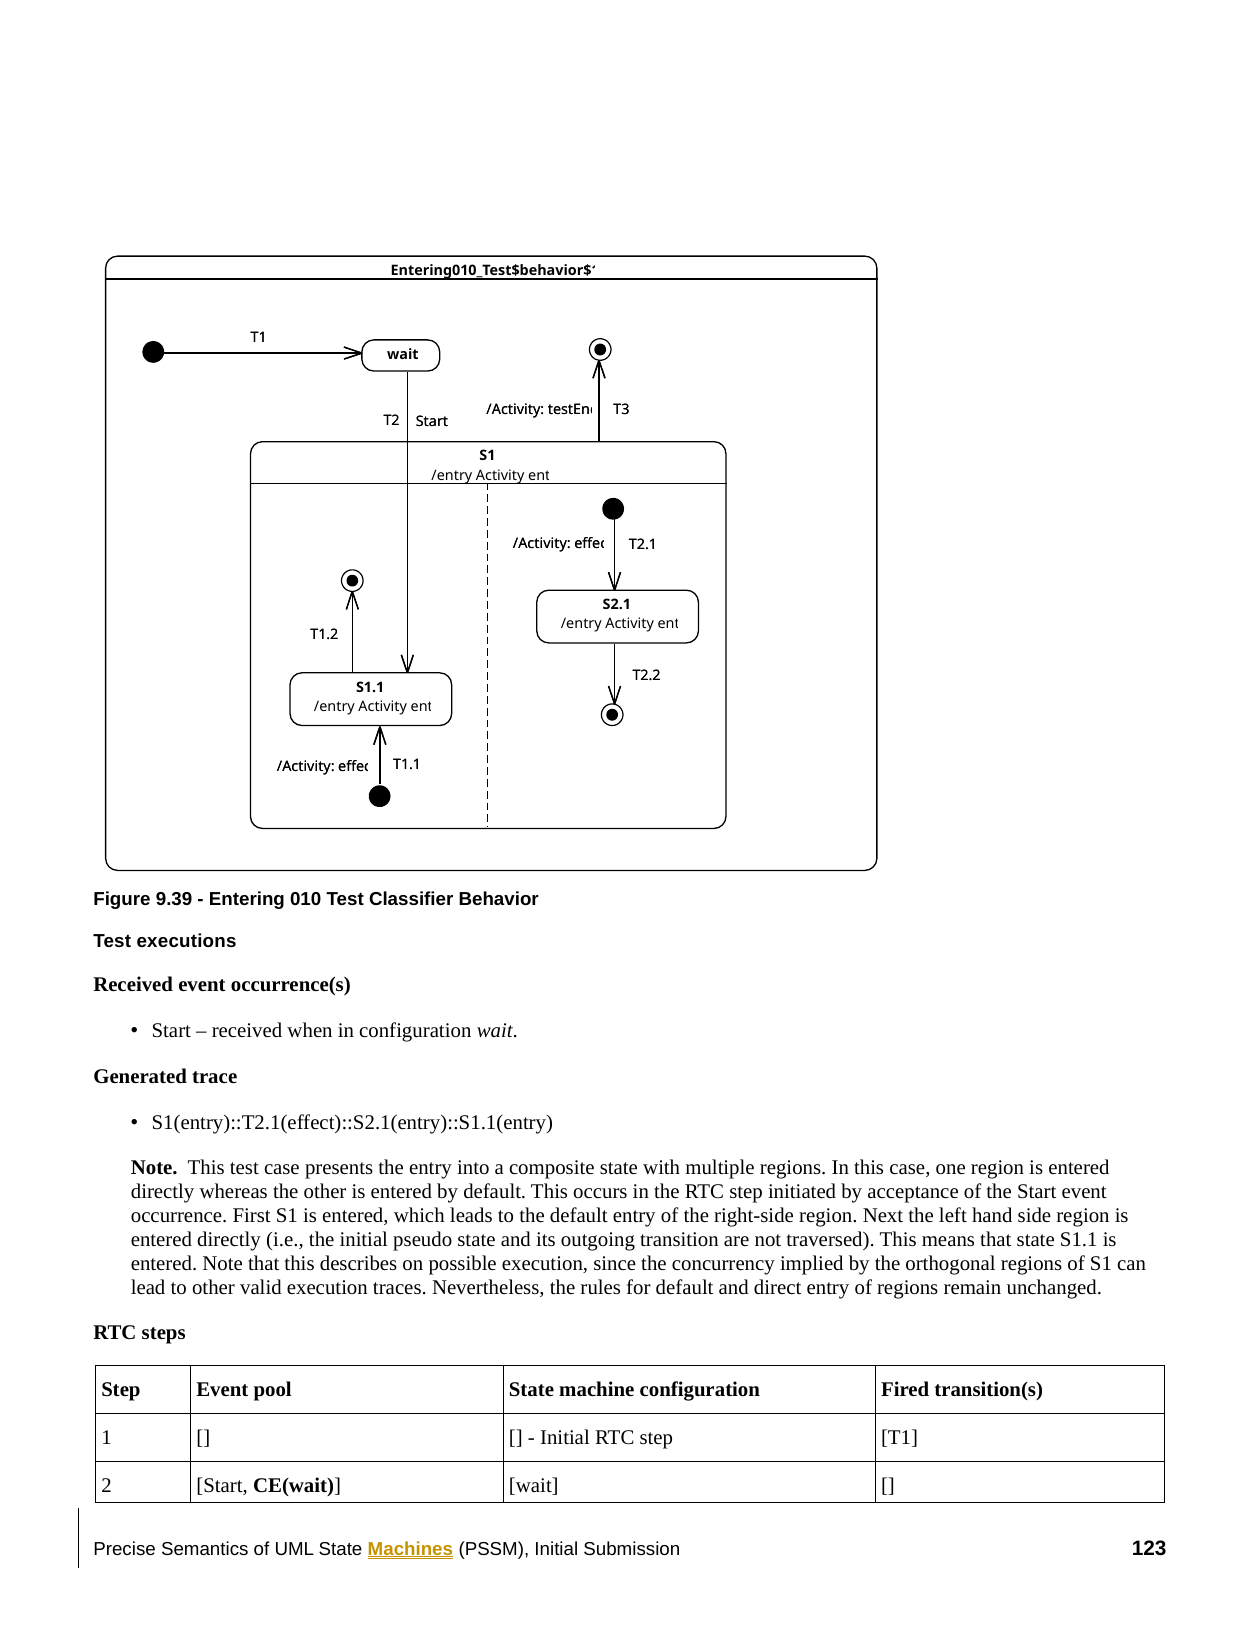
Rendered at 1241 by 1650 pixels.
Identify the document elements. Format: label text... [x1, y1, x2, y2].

text Received event occurrence(s) [93, 972, 1164, 996]
table_header Step [96, 1366, 190, 1413]
text Generated trace [93, 1063, 1164, 1088]
table_cell 2 [96, 1462, 190, 1502]
table_cell 1 [96, 1414, 190, 1461]
text Note. This test case presents the entry into a composite state with multiple regions. In this case, one region is entered directly whereas the other is entered by default. This occurs in the RTC step initiated by acceptance of the Start event occurrence. First S1 is entered, which leads to the default entry of the right-side region. Next the left hand side region is entered directly (i.e., the initial pseudo state and its outgoing transition are not traversed). This means that state S1.1 is entered. Note that this describes on possible execution, since the concurrency implied by the orthogonal regions of S1 can lead to other valid execution traces. Nevertheless, the rules for default and direct entry of regions remain unchanged. [131, 1155, 1164, 1299]
table_cell [wait] [504, 1462, 875, 1502]
text RTC steps [93, 1320, 1164, 1344]
table_cell [] - Initial RTC step [504, 1414, 875, 1461]
table_cell [] [876, 1462, 1164, 1502]
text Figure 9.39 - Entering 010 Test Classifier Behavior [93, 243, 891, 909]
table_cell [] [191, 1414, 503, 1461]
table_cell [Start, CE(wait)] [191, 1462, 503, 1502]
table_cell [T1] [876, 1414, 1164, 1461]
table_header State machine configuration [504, 1366, 875, 1413]
list S1(entry)::T2.1(effect)::S2.1(entry)::S1.1(entry) [131, 1109, 1164, 1134]
table_header Fired transition(s) [876, 1366, 1164, 1413]
list Start – received when in configuration wait. [131, 1017, 1164, 1042]
table_header Event pool [191, 1366, 503, 1413]
subtitle Test executions [93, 231, 1164, 951]
